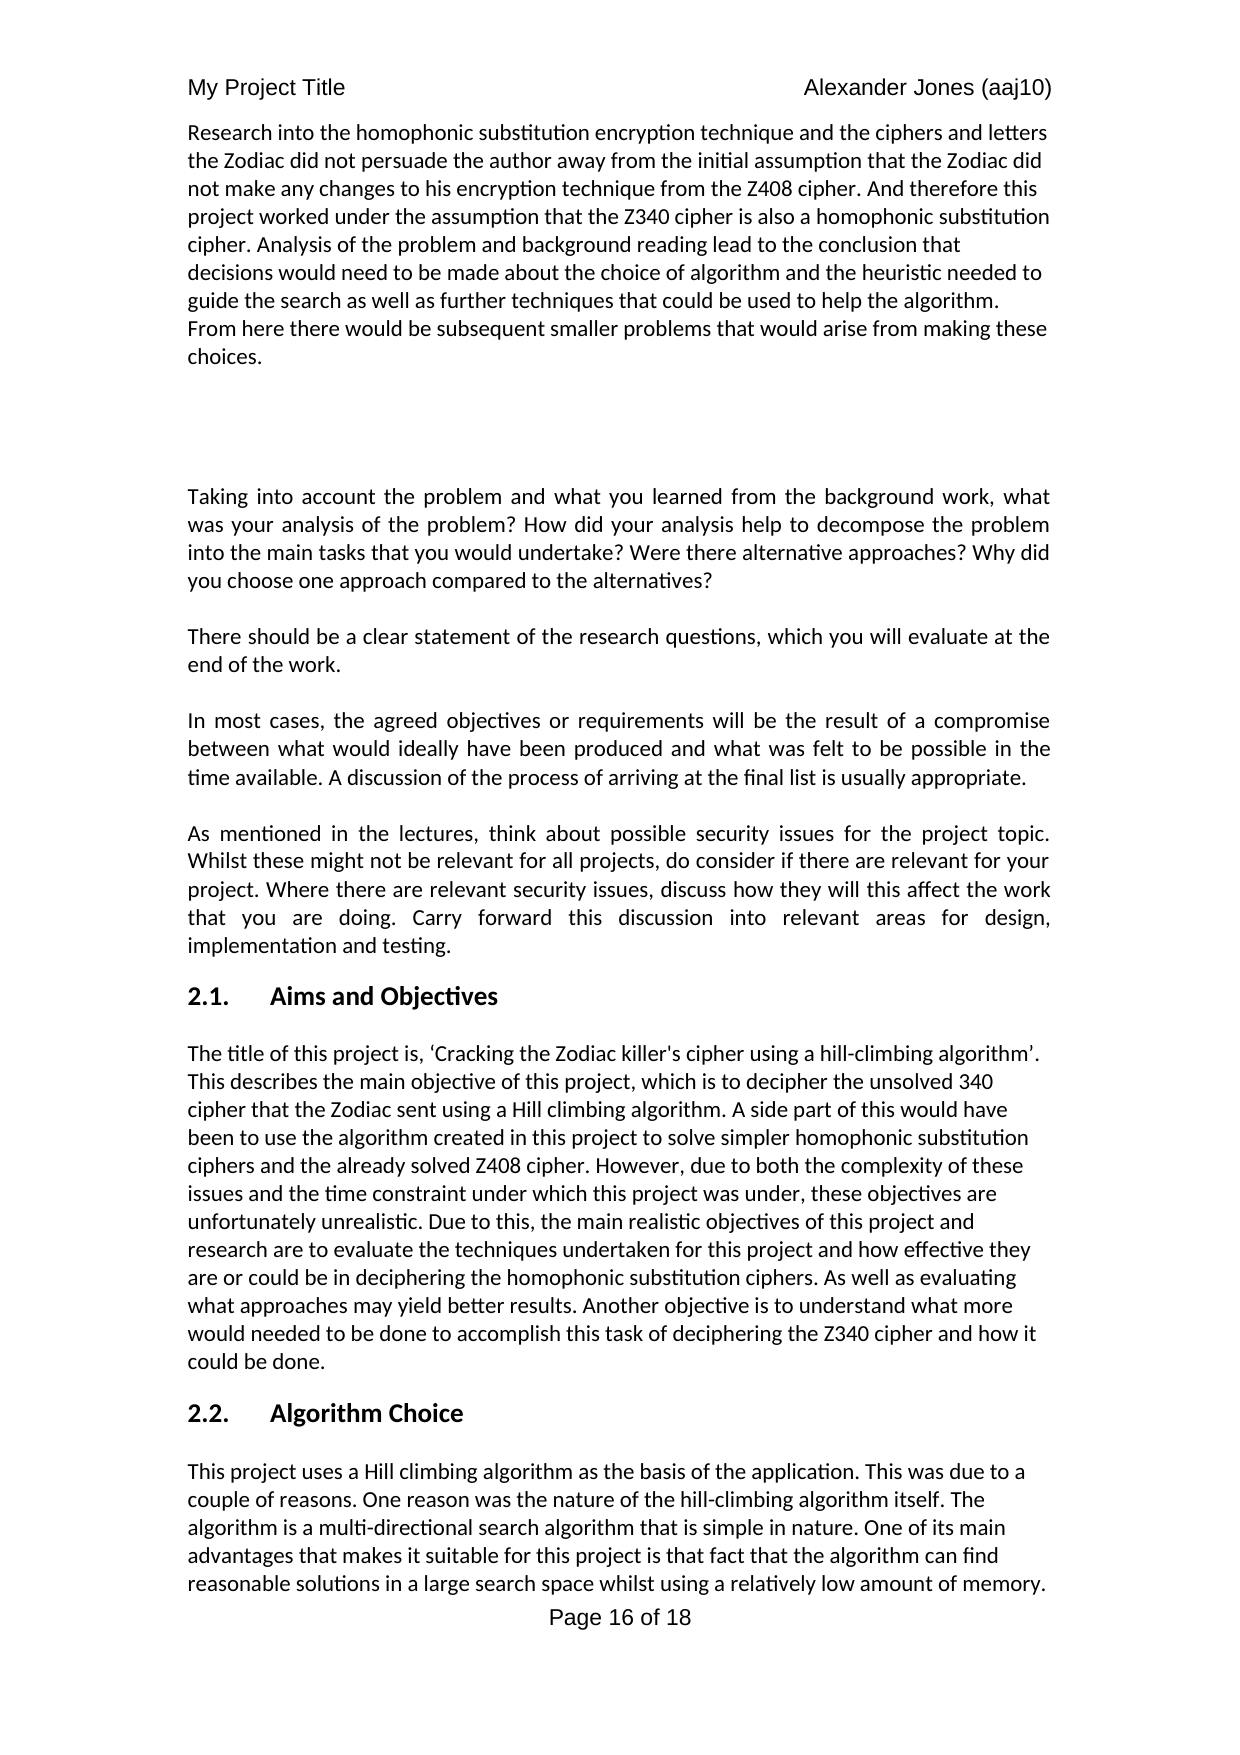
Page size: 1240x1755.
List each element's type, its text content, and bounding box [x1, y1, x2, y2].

text Taking into account the problem and what you learned from the background work, what was your analysis of the problem? How did your analysis help to decompose the problem into the main tasks that you would undertake? Were there alternative approaches? Why did you choose one approach compared to the alternatives? [187, 482, 1052, 594]
text There should be a clear statement of the research questions, which you will evaluate at the end of the work. [187, 622, 1052, 678]
text The title of this project is, ‘Cracking the Zodiac killer's cipher using a hill-climbing algorithm’. This describes the main objective of this project, which is to decipher the unsolved 340 cipher that the Zodiac sent using a Hill climbing algorithm. A side part of this would have been to use the algorithm created in this project to solve simpler homophonic substitution ciphers and the already solved Z408 cipher. However, due to both the complexity of these issues and the time constraint under which this project was under, these objectives are unfortunately unrealistic. Due to this, the main realistic objectives of this project and research are to evaluate the techniques undertaken for this project and how effective they are or could be in deciphering the homophonic substitution ciphers. As well as evaluating what approaches may yield better results. Another objective is to understand what more would needed to be done to accomplish this task of deciphering the Z340 cipher and how it could be done. [187, 1039, 1052, 1375]
subtitle Aims and Objectives [187, 979, 1052, 1013]
text Research into the homophonic substitution encryption technique and the ciphers and letters the Zodiac did not persuade the author away from the initial assumption that the Zodiac did not make any changes to his encryption technique from the Z408 cipher. And therefore this project worked under the assumption that the Z340 cipher is also a homophonic substitution cipher. Analysis of the problem and background reading lead to the conclusion that decisions would need to be made about the choice of algorithm and the heuristic needed to guide the search as well as further techniques that could be used to help the algorithm. From here there would be subsequent smaller problems that would arise from making these choices. [187, 118, 1052, 370]
text In most cases, the agreed objectives or requirements will be the result of a compromise between what would ideally have been produced and what was felt to be possible in the time available. A discussion of the process of arriving at the final list is usually appropriate. [187, 707, 1052, 791]
subtitle Algorithm Choice [187, 1396, 1052, 1429]
text This project uses a Hill climbing algorithm as the basis of the application. This was due to a couple of reasons. One reason was the nature of the hill-climbing algorithm itself. The algorithm is a multi-directional search algorithm that is simple in nature. One of its main advantages that makes it suitable for this project is that fact that the algorithm can find reasonable solutions in a large search space whilst using a relatively low amount of memory. [187, 1457, 1052, 1597]
text As mentioned in the lectures, think about possible security issues for the project topic. Whilst these might not be relevant for all projects, do consider if there are relevant for your project. Where there are relevant security issues, discuss how they will this affect the work that you are doing. Carry forward this discussion into relevant areas for design, implementation and testing. [187, 819, 1052, 959]
